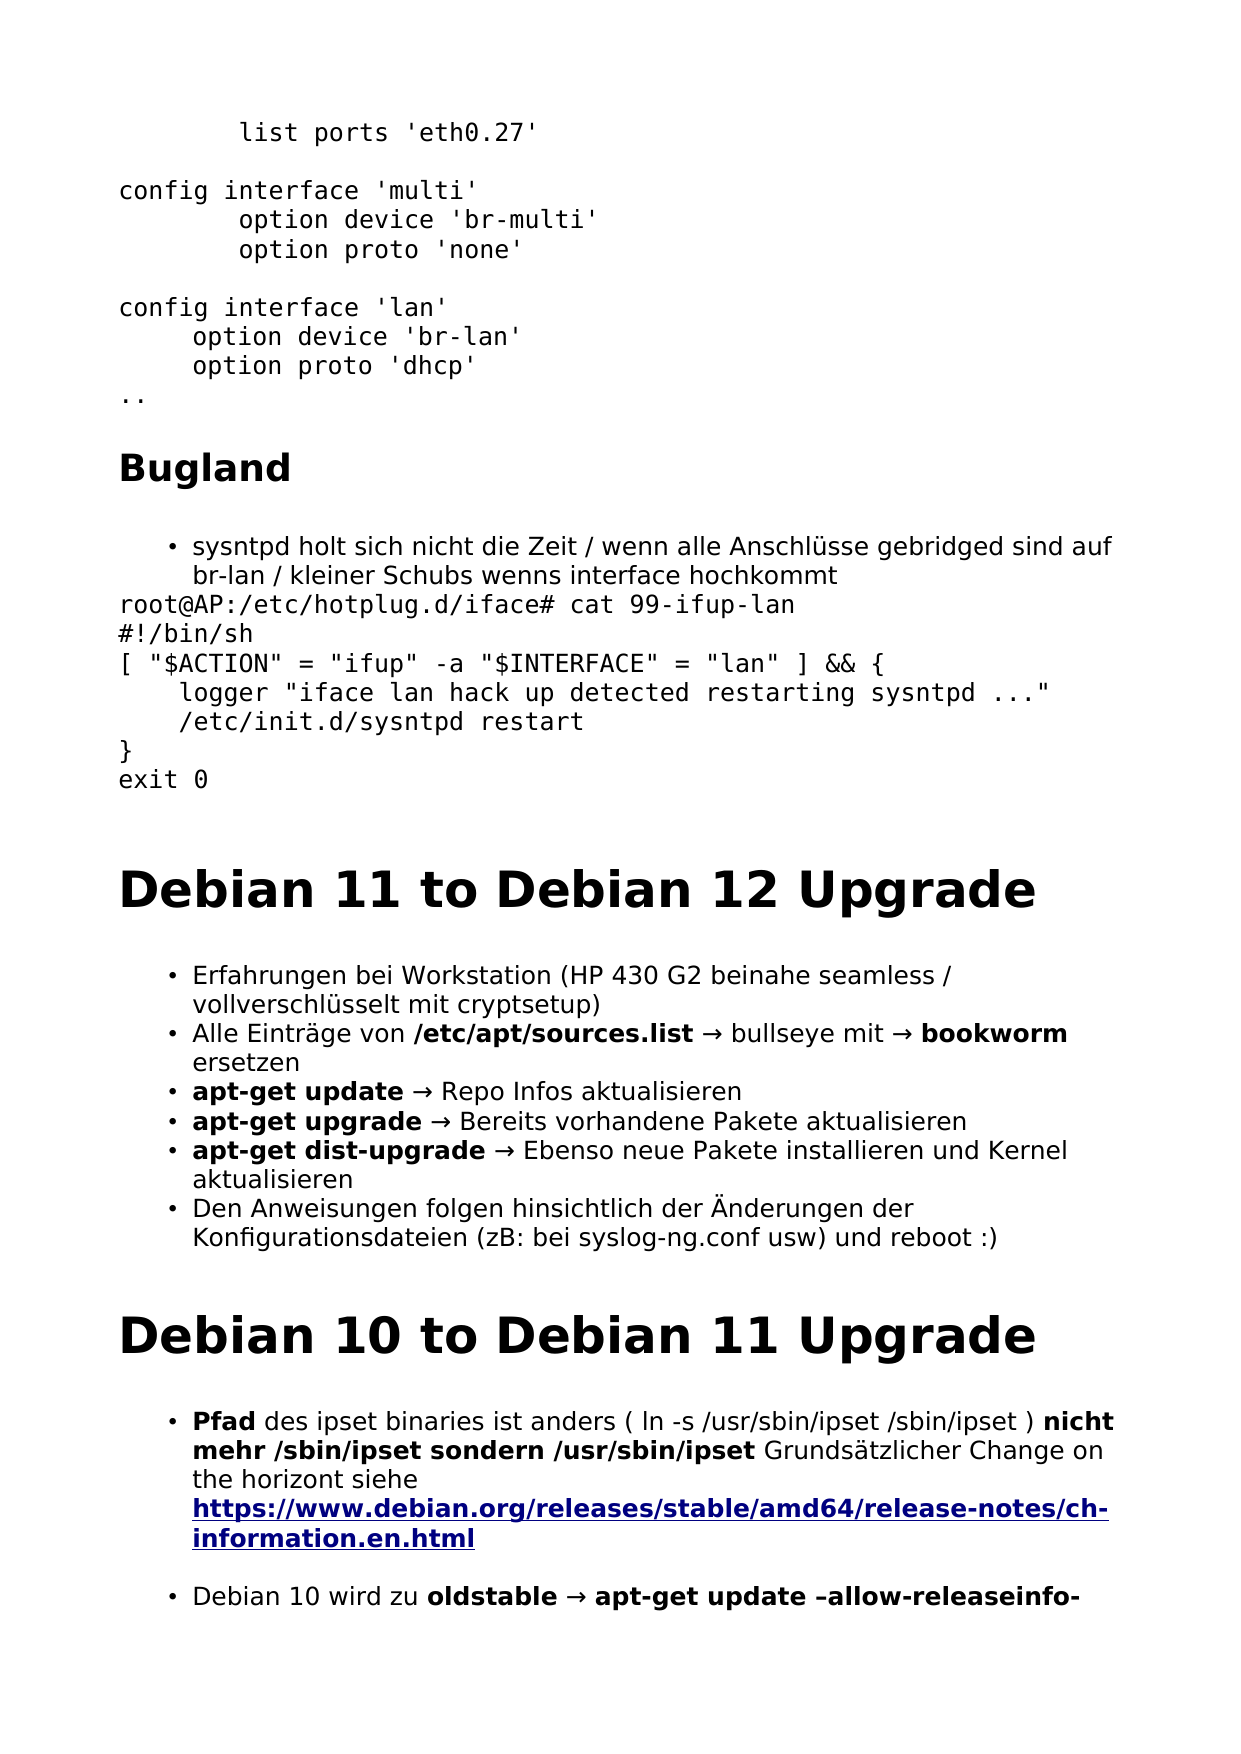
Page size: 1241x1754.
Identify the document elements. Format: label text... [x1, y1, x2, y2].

subtitle Debian 11 to Debian 12 Upgrade [118, 861, 1122, 919]
text root@AP:/etc/hotplug.d/iface# cat 99-ifup-lan #!/bin/sh [ "$ACTION" = "ifup" -a "$INTERFACE" = "lan" ] && { logger "iface lan hack up detected restarting sysntpd ..." /etc/init.d/sysntpd restart } exit 0 [118, 591, 1122, 824]
list Erfahrungen bei Workstation (HP 430 G2 beinahe seamless / vollverschlüsselt mit cryptsetup) [177, 961, 1122, 1019]
subtitle Debian 10 to Debian 11 Upgrade [118, 1307, 1122, 1365]
text list ports 'eth0.27' config interface 'multi' option device 'br-multi' option proto 'none' config interface 'lan' option device 'br-lan' option proto 'dhcp' .. [118, 118, 1122, 410]
list apt-get upgrade → Bereits vorhandene Pakete aktualisieren [177, 1107, 1122, 1136]
list apt-get update → Repo Infos aktualisieren [177, 1077, 1122, 1107]
subtitle Bugland [118, 447, 1122, 490]
list Den Anweisungen folgen hinsichtlich der Änderungen der Konfigurationsdateien (zB: bei syslog-ng.conf usw) und reboot :) [177, 1194, 1122, 1252]
list Debian 10 wird zu oldstable → apt-get update –allow-releaseinfo- [177, 1582, 1122, 1612]
list Pfad des ipset binaries ist anders ( ln -s /usr/sbin/ipset /sbin/ipset ) nicht mehr /sbin/ipset sondern /usr/sbin/ipset Grundsätzlicher Change on the horizont siehe https://www.debian.org/releases/stable/amd64/release-notes/ch-information.en.html [177, 1407, 1122, 1553]
list apt-get dist-upgrade → Ebenso neue Pakete installieren und Kernel aktualisieren [177, 1136, 1122, 1194]
list Alle Einträge von /etc/apt/sources.list → bullseye mit → bookworm ersetzen [177, 1019, 1122, 1077]
list sysntpd holt sich nicht die Zeit / wenn alle Anschlüsse gebridged sind auf br-lan / kleiner Schubs wenns interface hochkommt [177, 532, 1122, 591]
